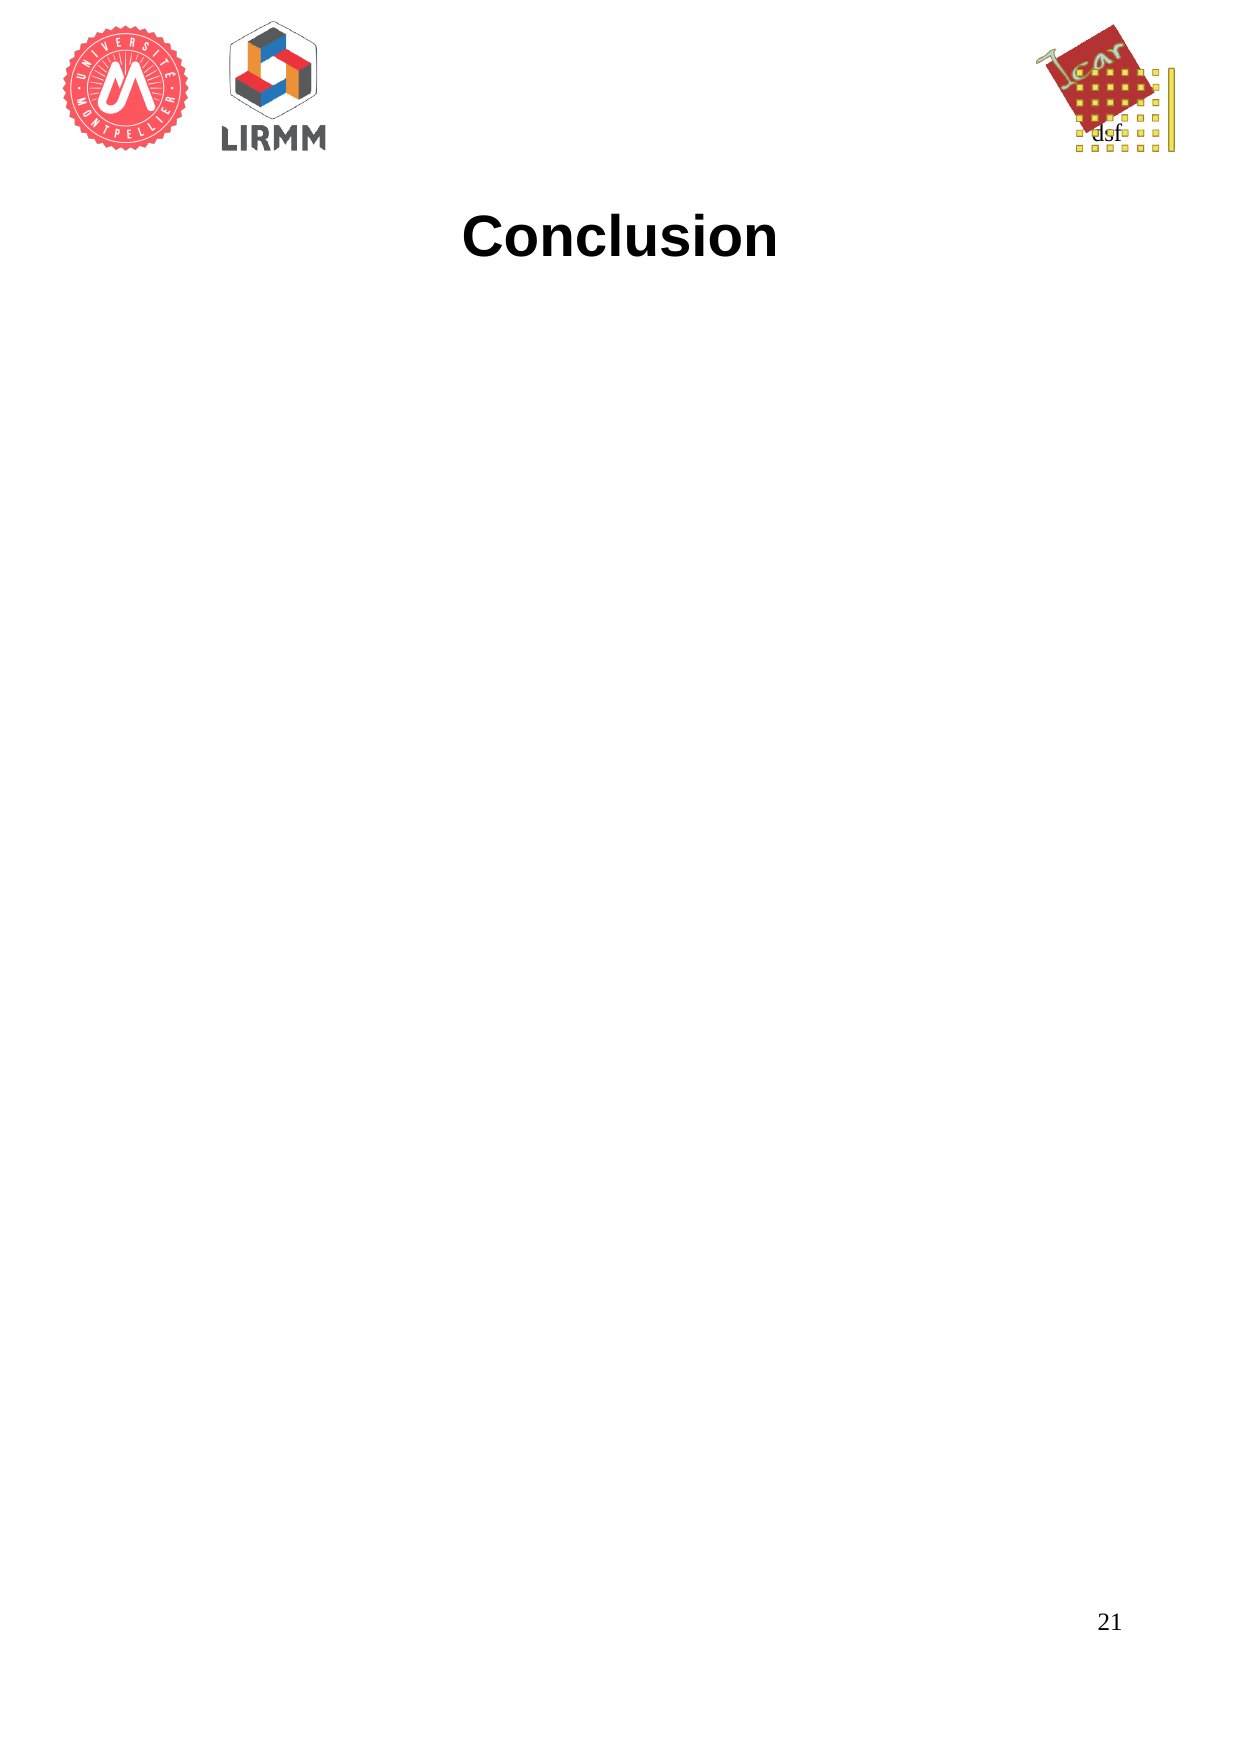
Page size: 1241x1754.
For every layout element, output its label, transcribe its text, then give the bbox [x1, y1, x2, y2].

picture [1025, 6, 1177, 154]
title Conclusion [118, 201, 1122, 268]
picture [203, 16, 343, 155]
picture [57, 13, 201, 156]
